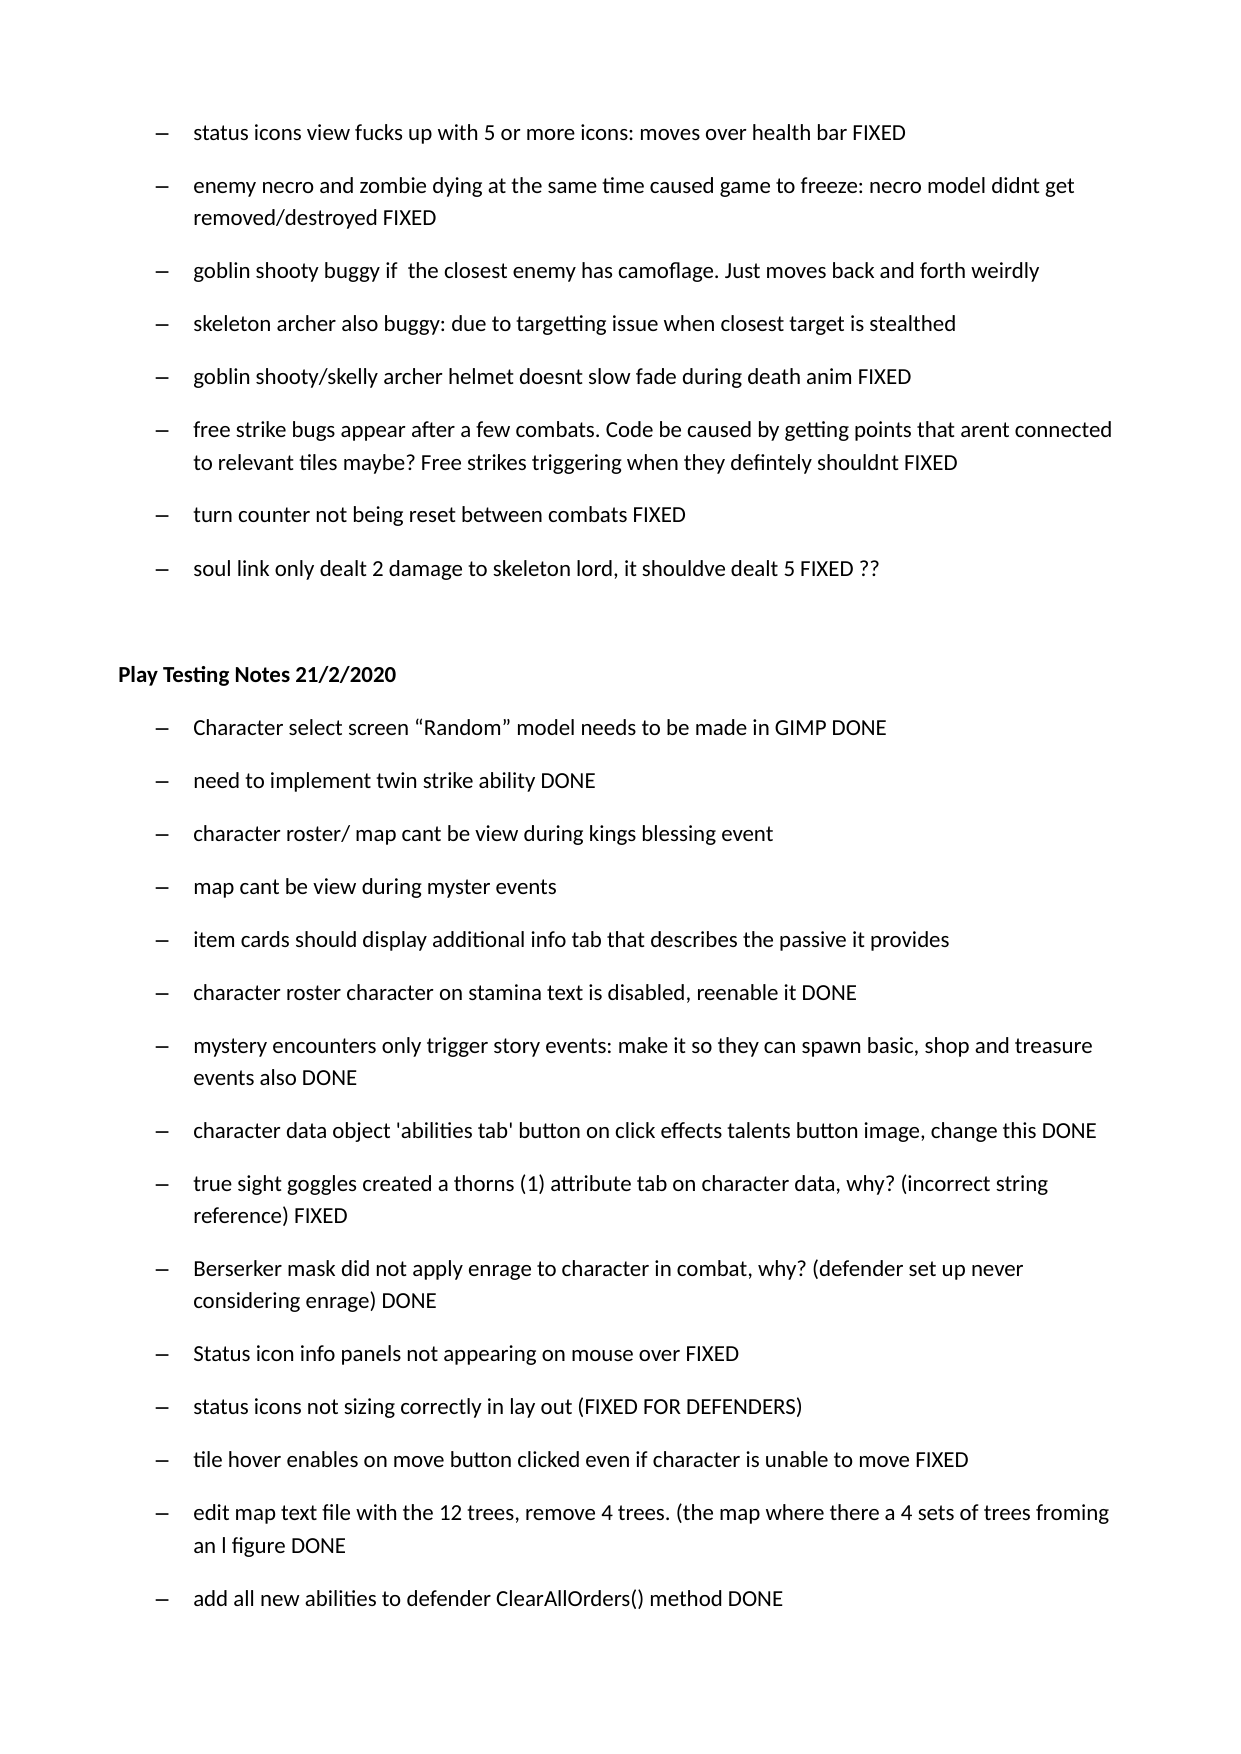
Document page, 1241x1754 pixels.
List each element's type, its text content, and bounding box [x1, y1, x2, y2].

list goblin shooty/skelly archer helmet doesnt slow fade during death anim FIXED [156, 362, 1122, 390]
list character data object 'abilities tab' button on click effects talents button image, change this DONE [156, 1116, 1122, 1144]
list turn counter not being reset between combats FIXED [156, 501, 1122, 529]
list true sight goggles created a thorns (1) attribute tab on character data, why? (incorrect string reference) FIXED [156, 1169, 1122, 1229]
list edit map text file with the 12 trees, remove 4 trees. (the map where there a 4 sets of trees froming an l figure DONE [156, 1498, 1122, 1559]
list enemy necro and zombie dying at the same time caused game to freeze: necro model didnt get removed/destroyed FIXED [156, 171, 1122, 231]
list skeleton archer also buggy: due to targetting issue when closest target is stealthed [156, 309, 1122, 337]
list tile hover enables on move button clicked even if character is unable to move FIXED [156, 1446, 1122, 1473]
list free strike bugs appear after a few combats. Code be caused by getting points that arent connected to relevant tiles maybe? Free strikes triggering when they defintely shouldnt FIXED [156, 415, 1122, 476]
list map cant be view during myster events [156, 872, 1122, 900]
list mystery encounters only trigger story events: make it so they can spawn basic, shop and treasure events also DONE [156, 1031, 1122, 1091]
list item cards should display additional info tab that describes the passive it provides [156, 925, 1122, 953]
list status icons not sizing correctly in lay out (FIXED FOR DEFENDERS) [156, 1392, 1122, 1421]
list Character select screen “Random” model needs to be made in GIMP DONE [156, 713, 1122, 741]
list Berserker mask did not apply enrage to character in combat, why? (defender set up never considering enrage) DONE [156, 1254, 1122, 1314]
list need to implement twin strike ability DONE [156, 766, 1122, 794]
list add all new abilities to defender ClearAllOrders() method DONE [156, 1584, 1122, 1612]
list character roster character on stamina text is disabled, reenable it DONE [156, 978, 1122, 1006]
list Status icon info panels not appearing on mouse over FIXED [156, 1339, 1122, 1367]
list character roster/ map cant be view during kings blessing event [156, 819, 1122, 847]
list status icons view fucks up with 5 or more icons: moves over health bar FIXED [156, 118, 1122, 146]
list soul link only dealt 2 damage to skeleton lord, it shouldve dealt 5 FIXED ?? [156, 554, 1122, 582]
text Play Testing Notes 21/2/2020 [118, 660, 1122, 688]
list goblin shooty buggy if the closest enemy has camoflage. Just moves back and forth weirdly [156, 256, 1122, 284]
